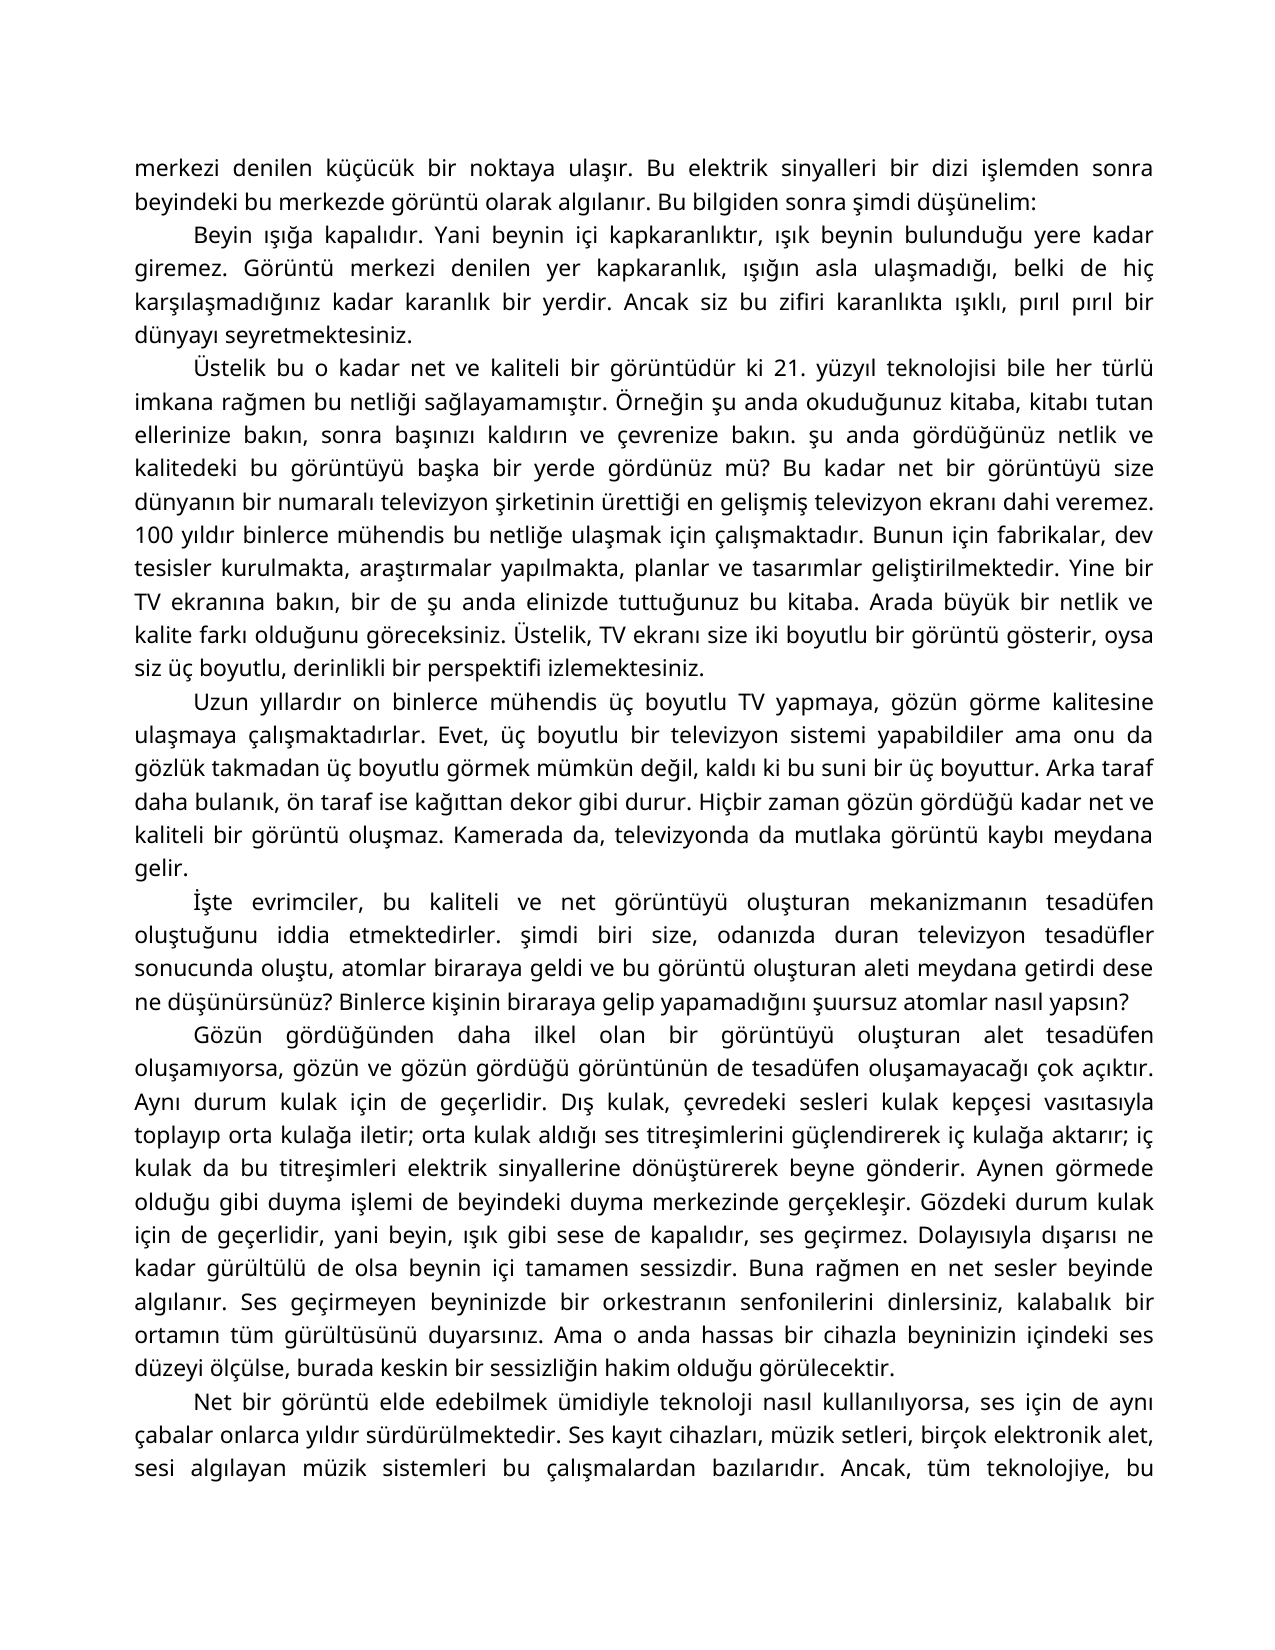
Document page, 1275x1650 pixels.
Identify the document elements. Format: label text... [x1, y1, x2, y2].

text merkezi denilen küçücük bir noktaya ulaşır. Bu elektrik sinyalleri bir dizi işlemden sonra beyindeki bu merkezde görüntü olarak algılanır. Bu bilgiden sonra şimdi düşünelim: [134, 150, 1155, 217]
text Üstelik bu o kadar net ve kaliteli bir görüntüdür ki 21. yüzyıl teknolojisi bile her türlü imkana rağmen bu netliği sağlayamamıştır. Örneğin şu anda okuduğunuz kitaba, kitabı tutan ellerinize bakın, sonra başınızı kaldırın ve çevrenize bakın. şu anda gördüğünüz netlik ve kalitedeki bu görüntüyü başka bir yerde gördünüz mü? Bu kadar net bir görüntüyü size dünyanın bir numaralı televizyon şirketinin ürettiği en gelişmiş televizyon ekranı dahi veremez. 100 yıldır binlerce mühendis bu netliğe ulaşmak için çalışmaktadır. Bunun için fabrikalar, dev tesisler kurulmakta, araştırmalar yapılmakta, planlar ve tasarımlar geliştirilmektedir. Yine bir TV ekranına bakın, bir de şu anda elinizde tuttuğunuz bu kitaba. Arada büyük bir netlik ve kalite farkı olduğunu göreceksiniz. Üstelik, TV ekranı size iki boyutlu bir görüntü gösterir, oysa siz üç boyutlu, derinlikli bir perspektifi izlemektesiniz. [134, 350, 1155, 683]
text İşte evrimciler, bu kaliteli ve net görüntüyü oluşturan mekanizmanın tesadüfen oluştuğunu iddia etmektedirler. şimdi biri size, odanızda duran televizyon tesadüfler sonucunda oluştu, atomlar biraraya geldi ve bu görüntü oluşturan aleti meydana getirdi dese ne düşünürsünüz? Binlerce kişinin biraraya gelip yapamadığını şuursuz atomlar nasıl yapsın? [134, 883, 1155, 1017]
text Gözün gördüğünden daha ilkel olan bir görüntüyü oluşturan alet tesadüfen oluşamıyorsa, gözün ve gözün gördüğü görüntünün de tesadüfen oluşamayacağı çok açıktır. Aynı durum kulak için de geçerlidir. Dış kulak, çevredeki sesleri kulak kepçesi vasıtasıyla toplayıp orta kulağa iletir; orta kulak aldığı ses titreşimlerini güçlendirerek iç kulağa aktarır; iç kulak da bu titreşimleri elektrik sinyallerine dönüştürerek beyne gönderir. Aynen görmede olduğu gibi duyma işlemi de beyindeki duyma merkezinde gerçekleşir. Gözdeki durum kulak için de geçerlidir, yani beyin, ışık gibi sese de kapalıdır, ses geçirmez. Dolayısıyla dışarısı ne kadar gürültülü de olsa beynin içi tamamen sessizdir. Buna rağmen en net sesler beyinde algılanır. Ses geçirmeyen beyninizde bir orkestranın senfonilerini dinlersiniz, kalabalık bir ortamın tüm gürültüsünü duyarsınız. Ama o anda hassas bir cihazla beyninizin içindeki ses düzeyi ölçülse, burada keskin bir sessizliğin hakim olduğu görülecektir. [134, 1017, 1155, 1383]
text Beyin ışığa kapalıdır. Yani beynin içi kapkaranlıktır, ışık beynin bulunduğu yere kadar giremez. Görüntü merkezi denilen yer kapkaranlık, ışığın asla ulaşmadığı, belki de hiç karşılaşmadığınız kadar karanlık bir yerdir. Ancak siz bu zifiri karanlıkta ışıklı, pırıl pırıl bir dünyayı seyretmektesiniz. [134, 217, 1155, 350]
text Uzun yıllardır on binlerce mühendis üç boyutlu TV yapmaya, gözün görme kalitesine ulaşmaya çalışmaktadırlar. Evet, üç boyutlu bir televizyon sistemi yapabildiler ama onu da gözlük takmadan üç boyutlu görmek mümkün değil, kaldı ki bu suni bir üç boyuttur. Arka taraf daha bulanık, ön taraf ise kağıttan dekor gibi durur. Hiçbir zaman gözün gördüğü kadar net ve kaliteli bir görüntü oluşmaz. Kamerada da, televizyonda da mutlaka görüntü kaybı meydana gelir. [134, 683, 1155, 883]
text Net bir görüntü elde edebilmek ümidiyle teknoloji nasıl kullanılıyorsa, ses için de aynı çabalar onlarca yıldır sürdürülmektedir. Ses kayıt cihazları, müzik setleri, birçok elektronik alet, sesi algılayan müzik sistemleri bu çalışmalardan bazılarıdır. Ancak, tüm teknolojiye, bu [134, 1383, 1155, 1483]
